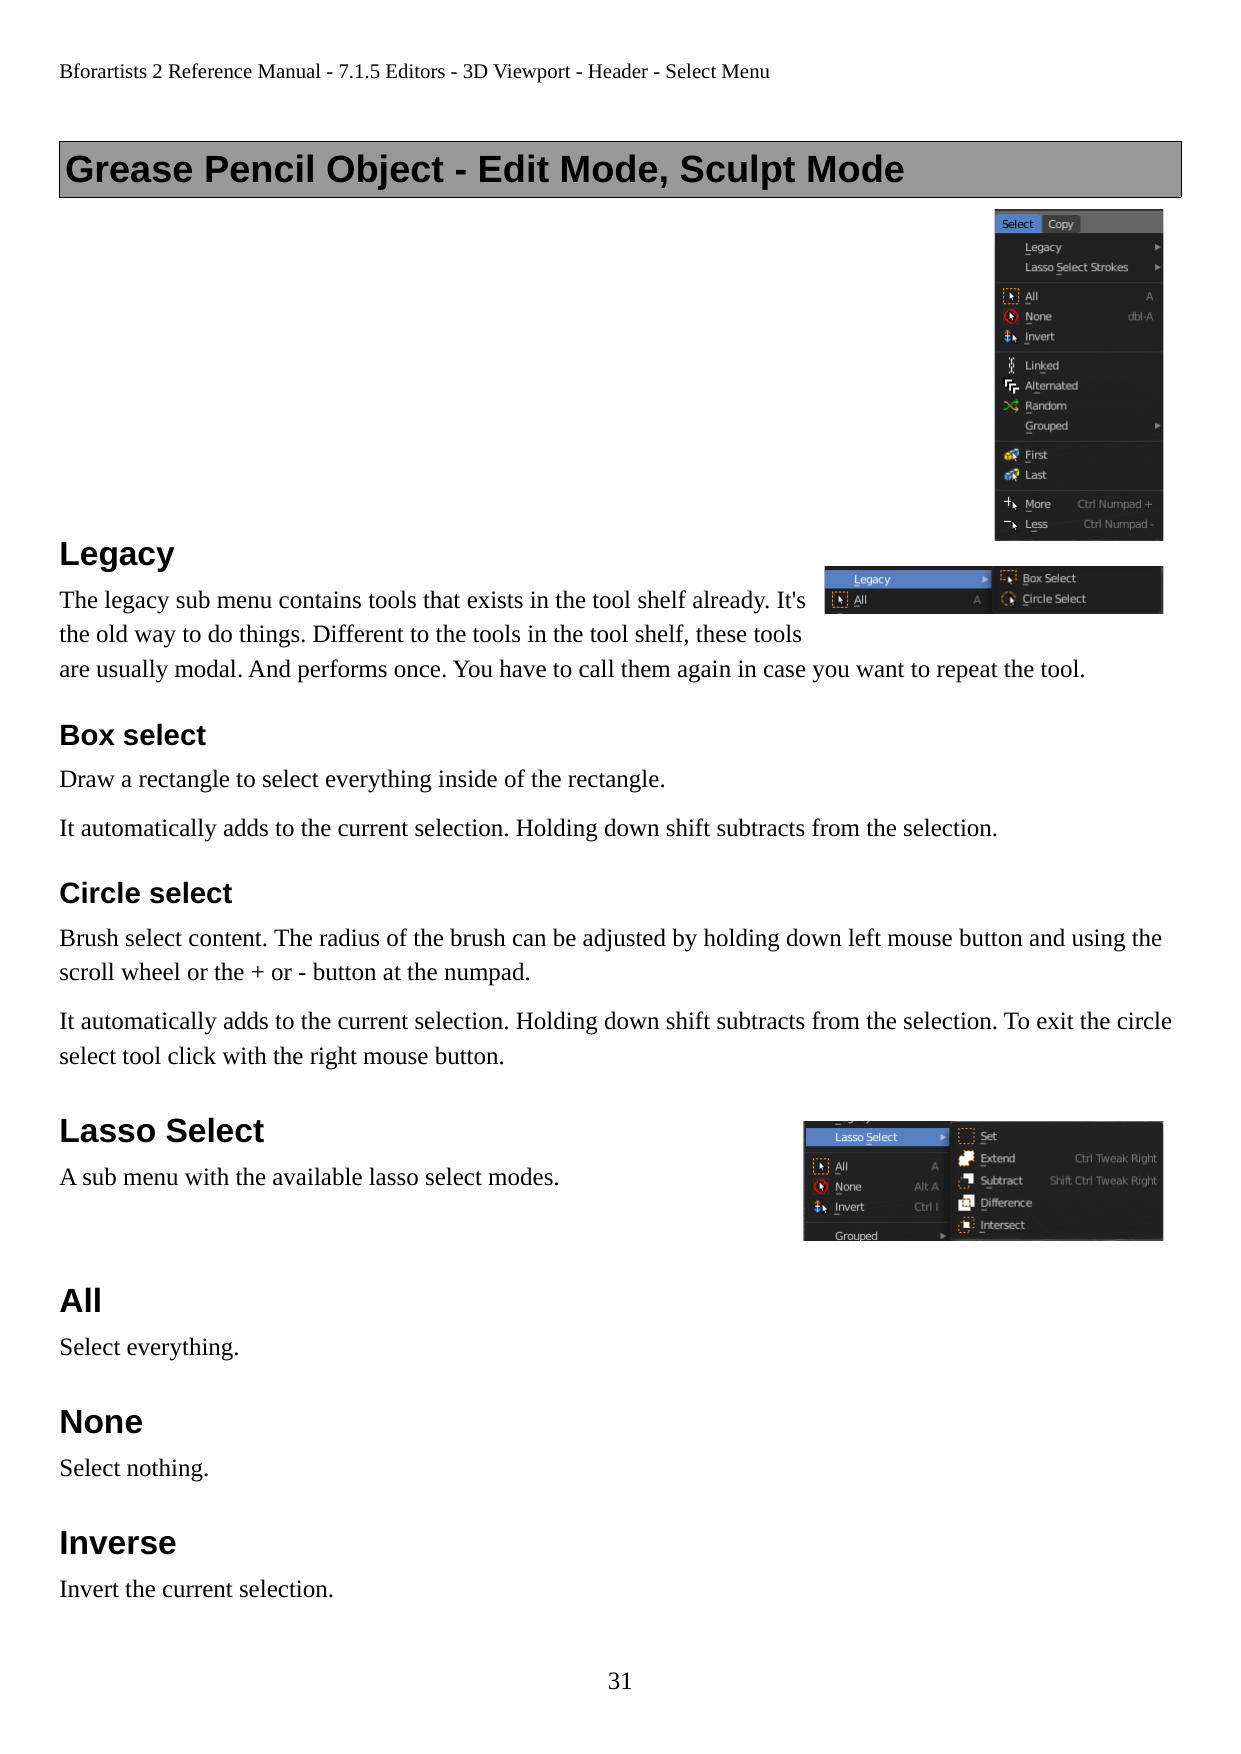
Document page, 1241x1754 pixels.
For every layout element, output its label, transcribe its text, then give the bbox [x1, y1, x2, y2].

subtitle Legacy [59, 534, 1181, 572]
picture [994, 209, 1164, 541]
text It automatically adds to the current selection. Holding down shift subtracts from the selection. [59, 813, 1181, 842]
subtitle Box select [59, 717, 1181, 751]
subtitle Circle select [59, 876, 1181, 910]
text Draw a rectangle to select everything inside of the rectangle. [59, 764, 1181, 792]
subtitle None [59, 1402, 1181, 1440]
subtitle Inverse [59, 1523, 1181, 1561]
text Invert the current selection. [59, 1574, 1181, 1603]
picture [824, 566, 1164, 614]
text It automatically adds to the current selection. Holding down shift subtracts from the selection. To exit the circle select tool click with the right mouse button. [59, 1006, 1181, 1069]
text Select everything. [59, 1332, 1181, 1361]
text Brush select content. The radius of the brush can be adjusted by holding down left mouse button and using the scroll wheel or the + or - button at the numpad. [59, 923, 1181, 986]
subtitle Lasso Select [59, 1111, 1181, 1149]
text The legacy sub menu contains tools that exists in the tool shelf already. It's the old way to do things. Different to the tools in the tool shelf, these tools are usually modal. And performs once. You have to call them again in case you want to repeat the tool. [59, 585, 1181, 683]
text A sub menu with the available lasso select modes. [59, 1162, 803, 1191]
picture [803, 1121, 1164, 1241]
table_header Grease Pencil Object - Edit Mode, Sculpt Mode [60, 142, 1181, 197]
subtitle All [59, 1281, 1181, 1319]
text Select nothing. [59, 1453, 1181, 1482]
